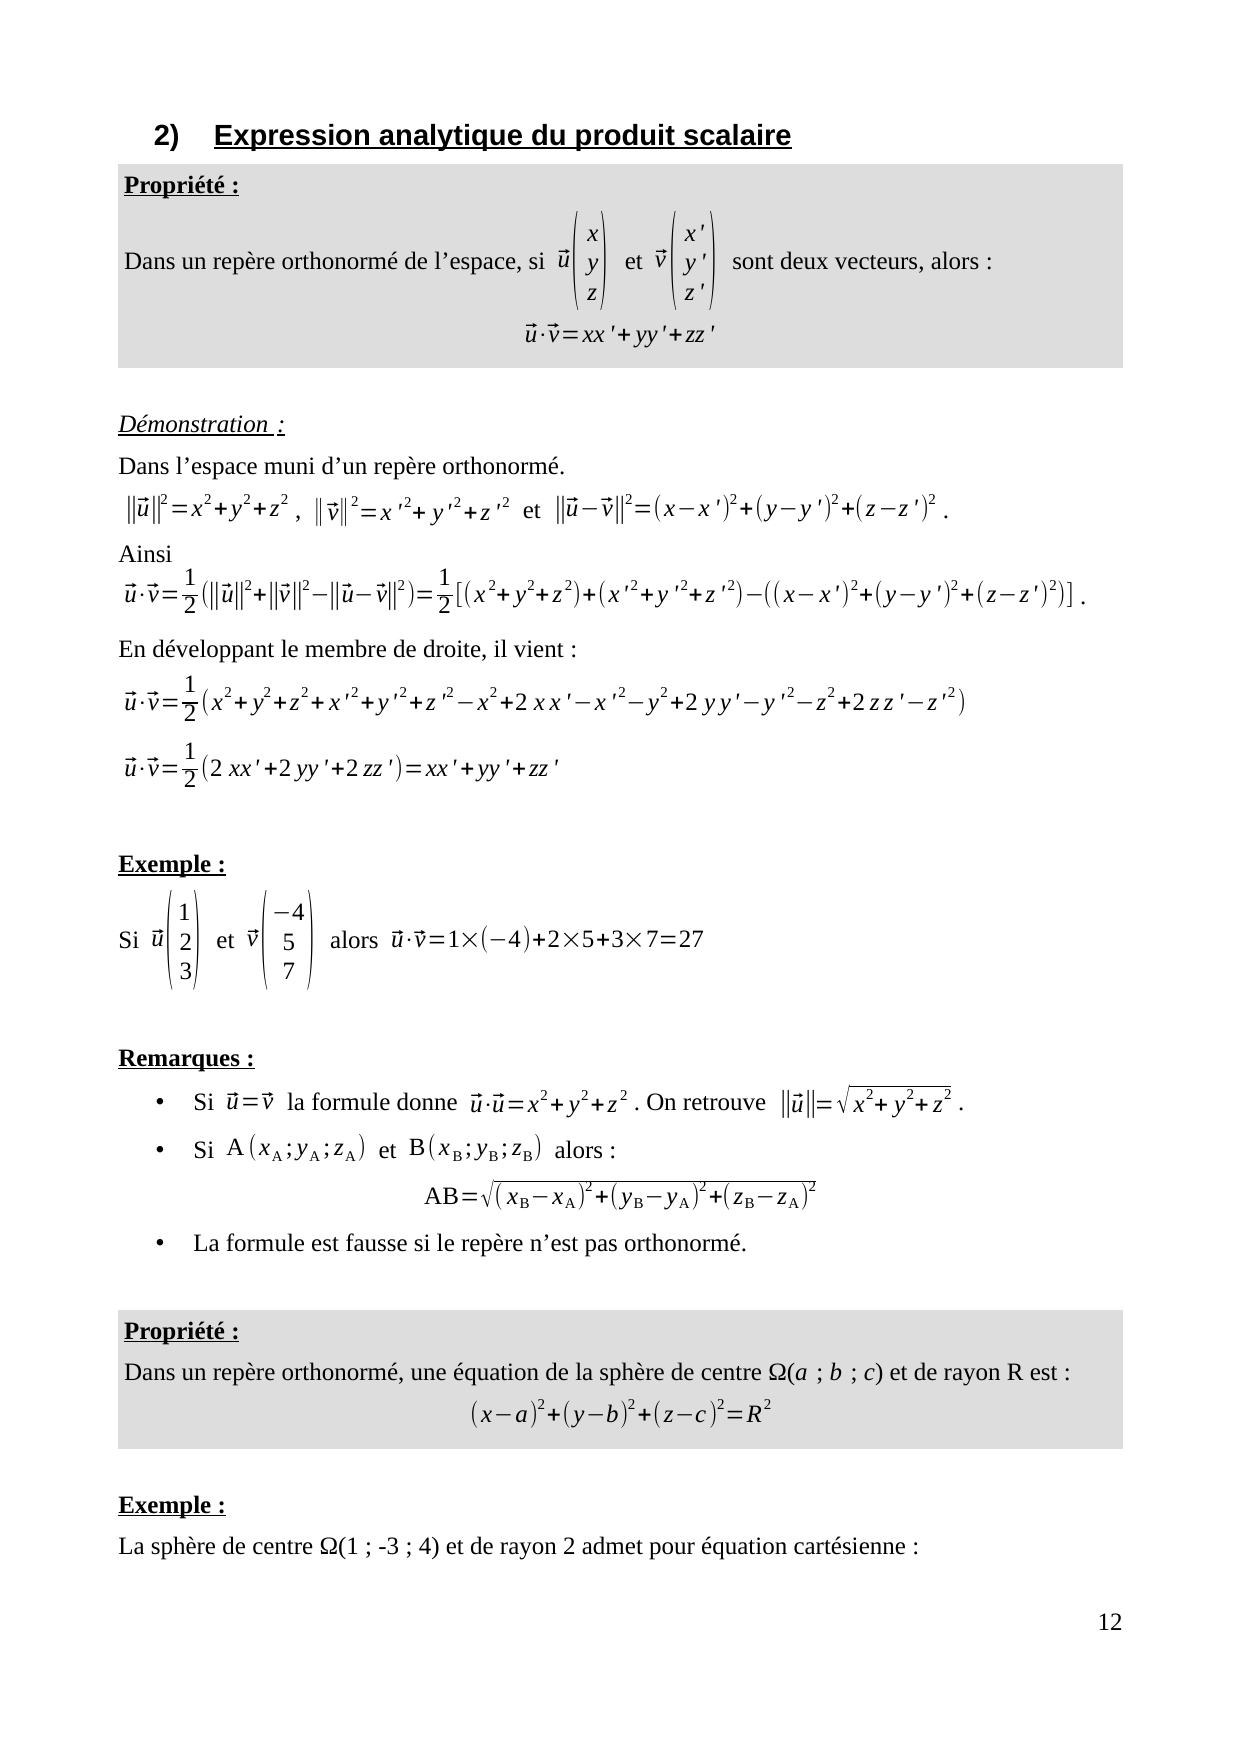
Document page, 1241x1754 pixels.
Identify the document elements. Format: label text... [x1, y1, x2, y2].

table_header Propriété : Dans un repère orthonormé de l’espace, si et sont deux vecteurs, alors : [118, 164, 1123, 368]
list Si et alors : [156, 1132, 1122, 1167]
text Exemple : [118, 849, 1122, 878]
text Dans l’espace muni d’un repère orthonormé. [118, 451, 1122, 479]
text Si et alors [118, 891, 1122, 989]
text La sphère de centre Ω(1 ; -3 ; 4) et de rayon 2 admet pour équation cartésienne : [118, 1531, 1122, 1560]
text En développant le membre de droite, il vient : [118, 634, 1122, 663]
table_header Propriété : Dans un repère orthonormé, une équation de la sphère de centre Ω(a ; b ; c) et de rayon R est : [118, 1310, 1123, 1449]
list La formule est fausse si le repère n’est pas orthonormé. [156, 1228, 1122, 1256]
list Si la formule donne . On retrouve . [156, 1084, 1122, 1119]
text Ainsi . [118, 539, 1122, 622]
text Démonstration : [118, 409, 1122, 438]
text Remarques : [118, 1043, 1122, 1072]
text Exemple : [118, 1490, 1122, 1519]
text , et . [118, 492, 1122, 527]
subtitle Expression analytique du produit scalaire [153, 118, 1122, 152]
